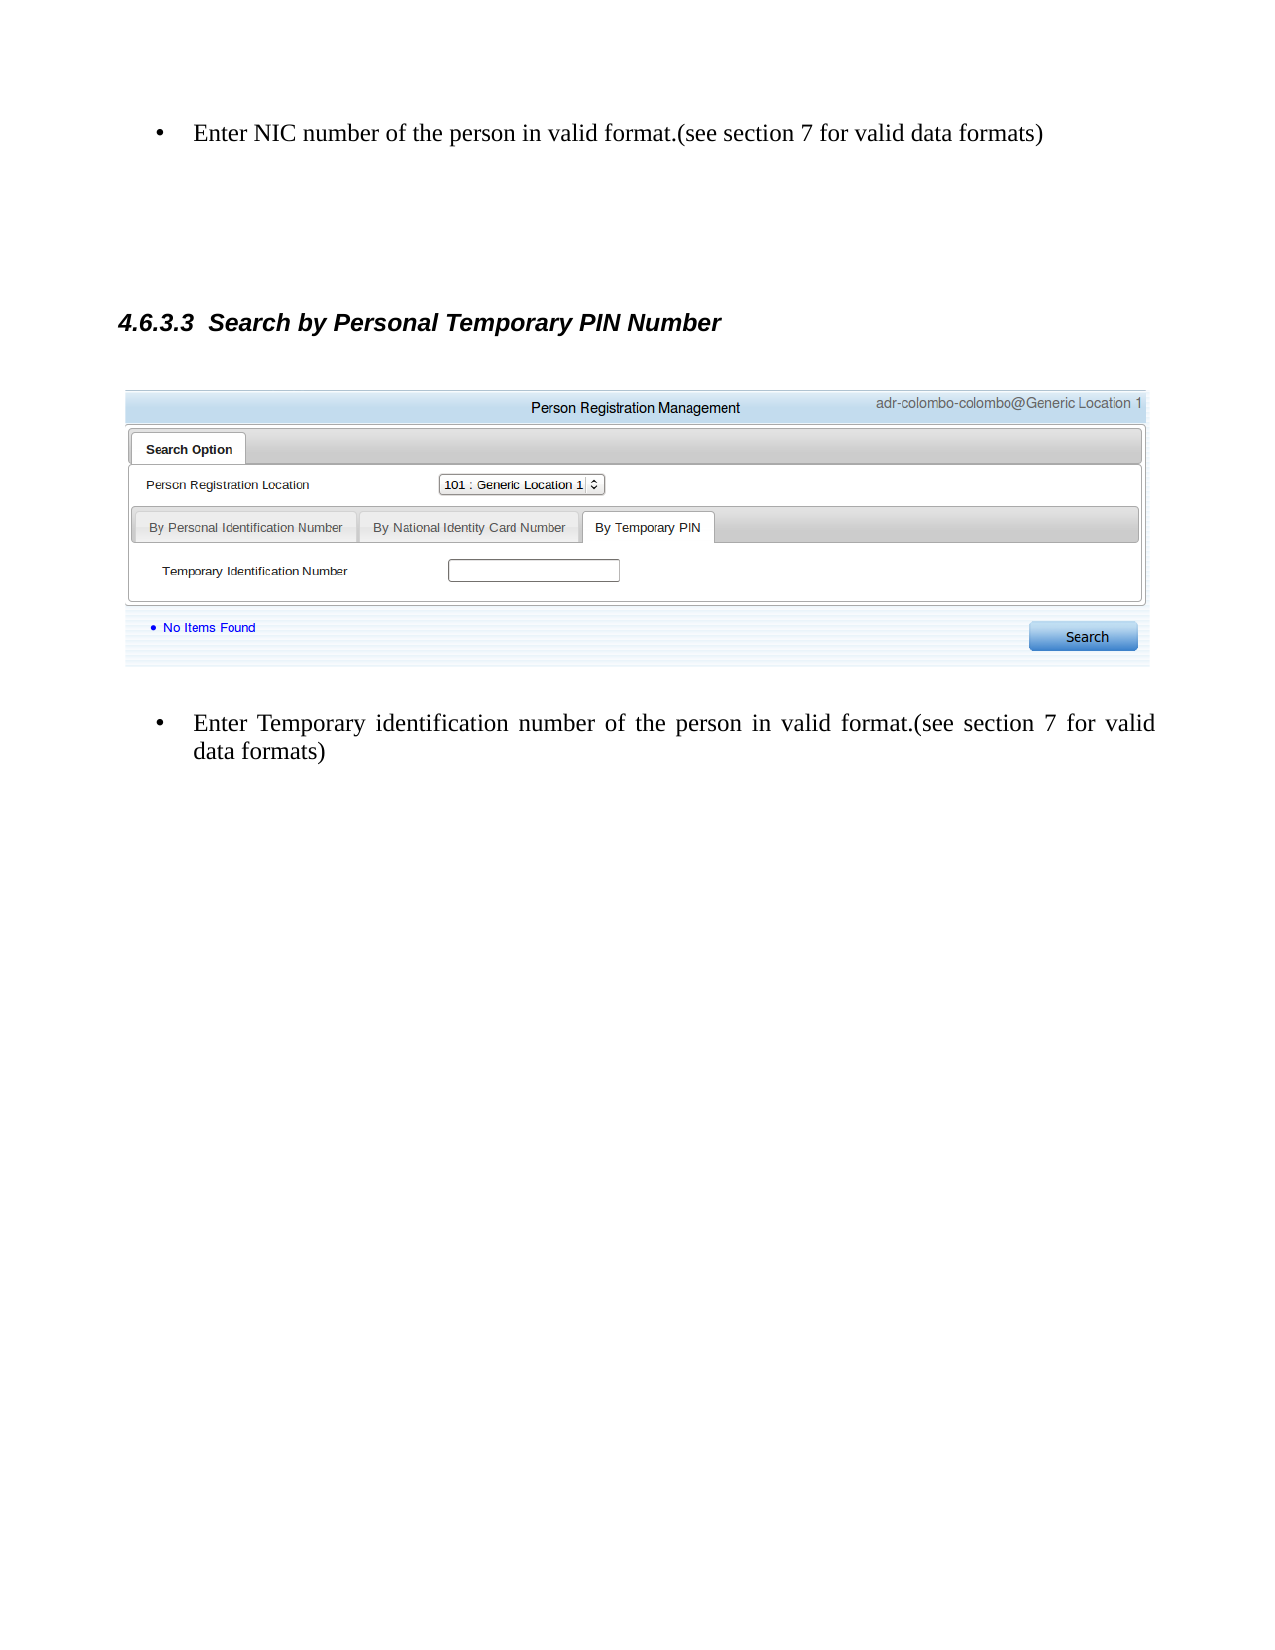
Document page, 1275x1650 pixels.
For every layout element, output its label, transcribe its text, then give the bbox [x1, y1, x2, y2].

picture [125, 390, 1150, 667]
list Enter NIC number of the person in valid format.(see section 7 for valid data formats) [156, 118, 1157, 147]
subtitle Search by Personal Temporary PIN Number [118, 308, 1157, 337]
list Enter Temporary identification number of the person in valid format.(see section 7 for valid data formats) [156, 708, 1157, 765]
